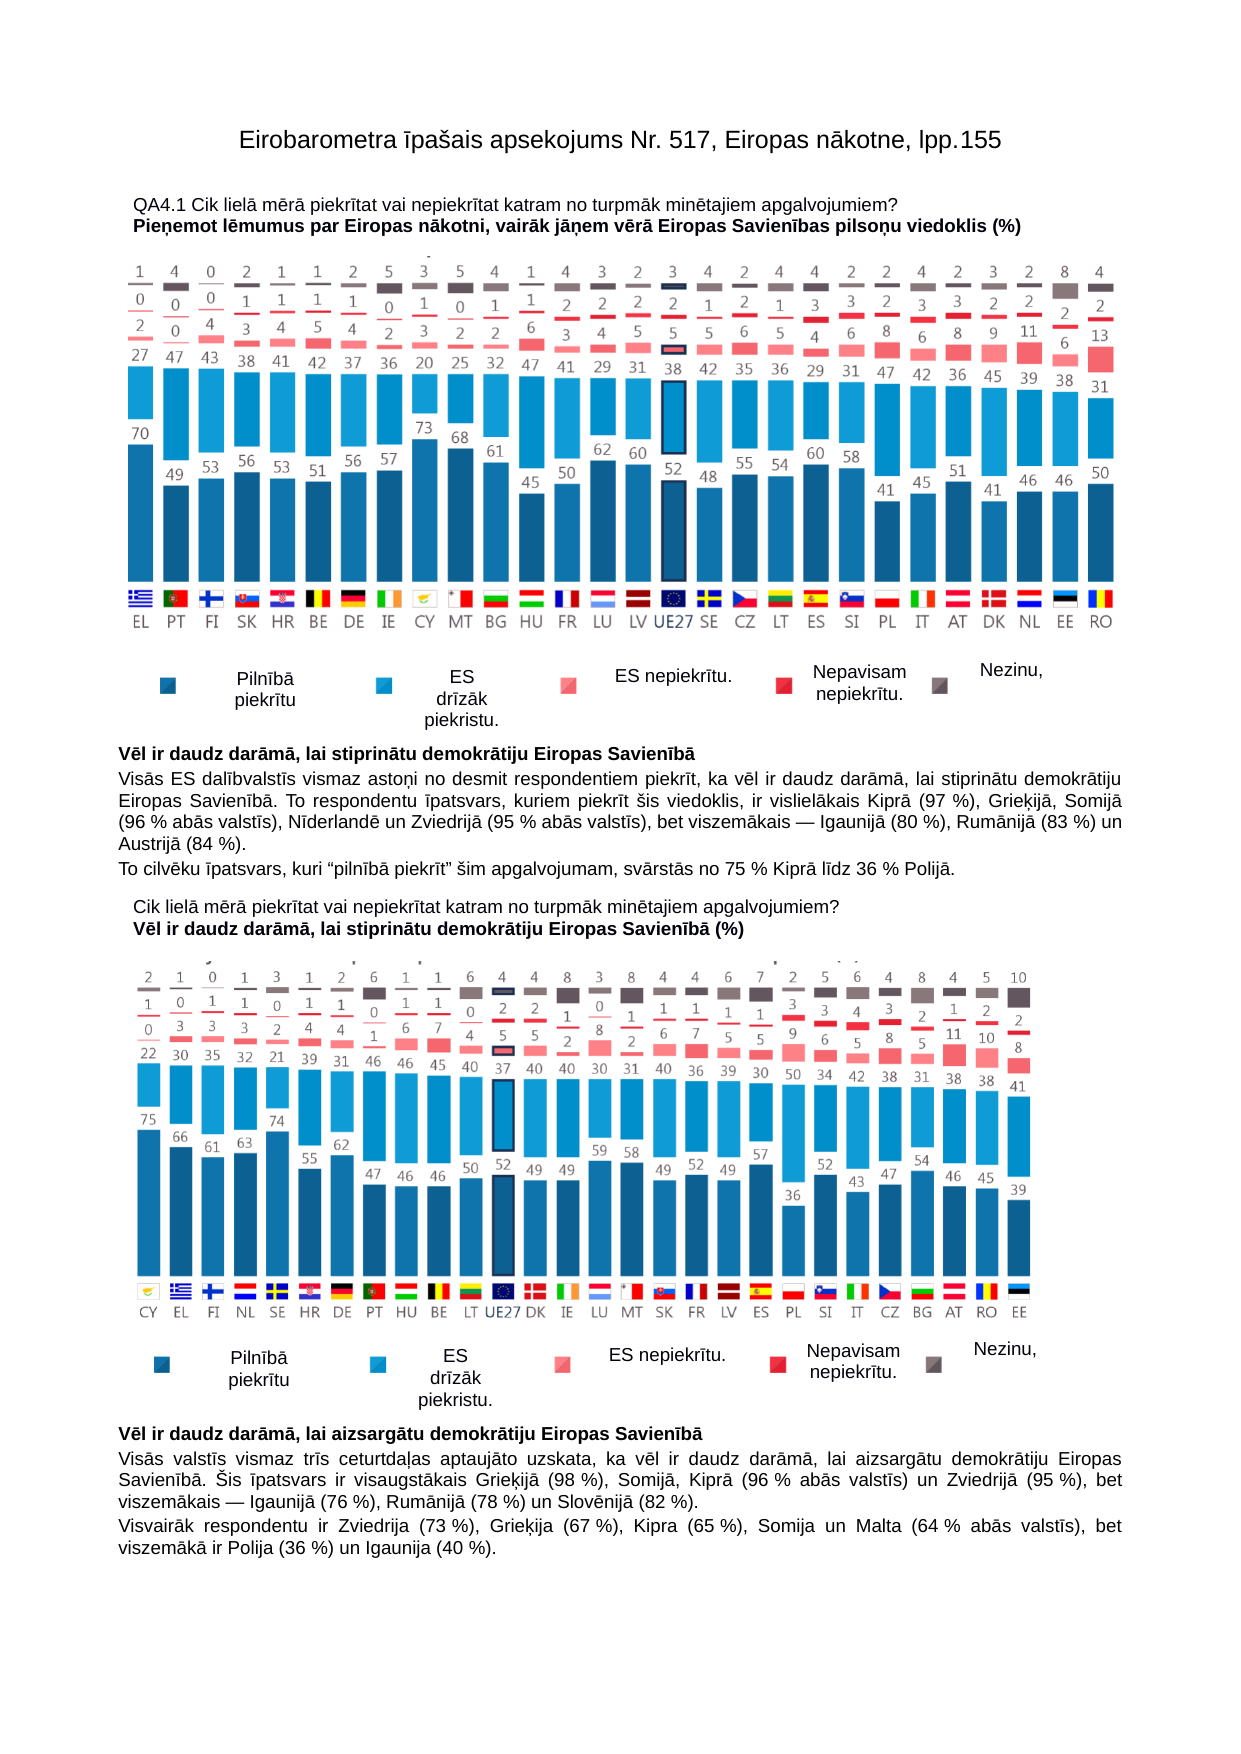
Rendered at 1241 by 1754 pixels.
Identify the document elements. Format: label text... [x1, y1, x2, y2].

picture [127, 961, 1033, 1321]
picture [810, 1344, 817, 1355]
picture [153, 665, 957, 719]
text Visās valstīs vismaz trīs ceturtdaļas aptaujāto uzskata, ka vēl ir daudz darāmā, lai aizsargātu demokrātiju Eiropas Savienībā. Šis īpatsvars ir visaugstākais Grieķijā (98 %), Somijā, Kiprā (96 % abās valstīs) un Zviedrijā (95 %), bet viszemākais — Igaunijā (76 %), Rumānijā (78 %) un Slovēnijā (82 %). [118, 1447, 1122, 1512]
text To cilvēku īpatsvars, kuri “pilnībā piekrīt” šim apgalvojumam, svārstās no 75 % Kiprā līdz 36 % Polijā. [118, 857, 1122, 879]
picture [121, 256, 1119, 632]
text Vēl ir daudz darāmā, lai aizsargātu demokrātiju Eiropas Savienībā [118, 882, 1122, 1444]
text Visās ES dalībvalstīs vismaz astoņi no desmit respondentiem piekrīt, ka vēl ir daudz darāmā, lai stiprinātu demokrātiju Eiropas Savienībā. To respondentu īpatsvars, kuriem piekrīt šis viedoklis, ir vislielākais Kiprā (97 %), Grieķijā, Somijā (96 % abās valstīs), Nīderlandē un Zviedrijā (95 % abās valstīs), bet viszemākais — Igaunijā (80 %), Rumānijā (83 %) un Austrijā (84 %). [118, 768, 1122, 854]
picture [816, 665, 823, 676]
picture [147, 1344, 951, 1398]
text Visvairāk respondentu ir Zviedrija (73 %), Grieķija (67 %), Kipra (65 %), Somija un Malta (64 % abās valstīs), bet viszemākā ir Polija (36 %) un Igaunija (40 %). [118, 1515, 1122, 1558]
text Vēl ir daudz darāmā, lai stiprinātu demokrātiju Eiropas Savienībā [118, 186, 1122, 765]
